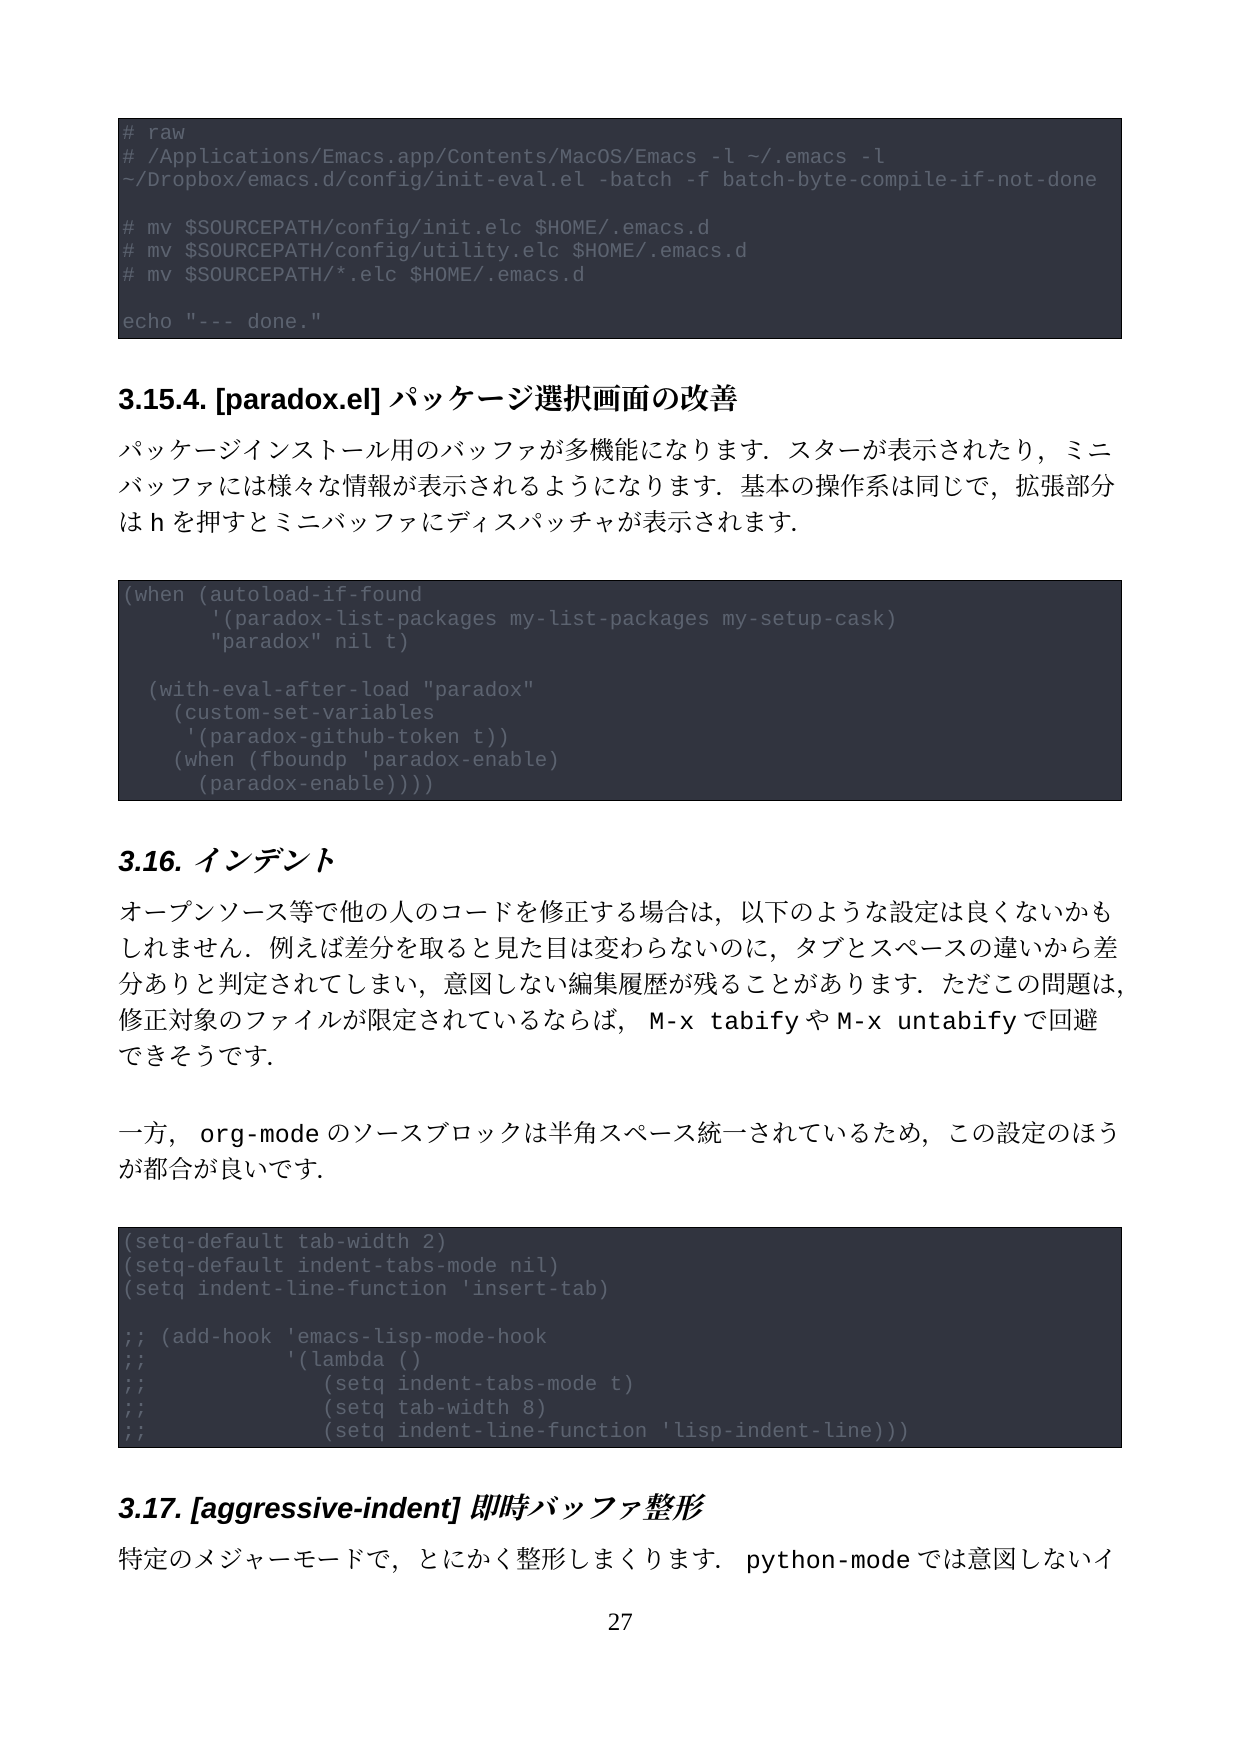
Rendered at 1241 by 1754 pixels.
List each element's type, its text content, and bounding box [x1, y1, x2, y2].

subtitle [aggressive-indent] 即時バッファ整形 [118, 1485, 1122, 1527]
text (with-eval-after-load "paradox" [119, 674, 1121, 698]
text オープンソース等で他の人のコードを修正する場合は，以下のような設定は良くないかもしれません．例えば差分を取ると見た目は変わらないのに，タブとスペースの違いから差分ありと判定されてしまい，意図しない編集履歴が残ることがあります．ただこの問題は，修正対象のファイルが限定されているならば， M-x tabify や M-x untabify で回避できそうです． [118, 892, 1122, 1101]
text "paradox" nil t) [119, 627, 1121, 651]
text パッケージインストール用のバッファが多機能になります．スターが表示されたり，ミニバッファには様々な情報が表示されるようになります．基本の操作系は同じで，拡張部分は h を押すとミニバッファにディスパッチャが表示されます． [118, 431, 1122, 567]
text # /Applications/Emacs.app/Contents/MacOS/Emacs -l ~/.emacs -l ~/Dropbox/emacs.d/config/init-eval.el -batch -f batch-byte-compile-if-not-done [119, 142, 1121, 189]
text (when (fboundp 'paradox-enable) [119, 746, 1121, 769]
text ;; (add-hook 'emacs-lisp-mode-hook [119, 1322, 1121, 1345]
text (custom-set-variables [119, 698, 1121, 722]
text # mv $SOURCEPATH/config/utility.elc $HOME/.emacs.d [119, 236, 1121, 260]
text ;; (setq indent-line-function 'lisp-indent-line))) [119, 1416, 1121, 1447]
subtitle インデント [118, 838, 1122, 880]
text (setq-default tab-width 2) [119, 1228, 1121, 1251]
text (paradox-enable)))) [119, 769, 1121, 800]
text 一方， org-mode のソースブロックは半角スペース統一されているため，この設定のほうが都合が良いです． [118, 1114, 1122, 1215]
subtitle [paradox.el] パッケージ選択画面の改善 [118, 376, 1122, 418]
text 特定のメジャーモードで，とにかく整形しまくります． python-mode では意図しないイ [118, 1540, 1122, 1576]
text # mv $SOURCEPATH/config/init.elc $HOME/.emacs.d [119, 213, 1121, 236]
text (setq indent-line-function 'insert-tab) [119, 1274, 1121, 1298]
text # mv $SOURCEPATH/*.elc $HOME/.emacs.d [119, 260, 1121, 284]
text '(paradox-github-token t)) [119, 722, 1121, 746]
text # raw [119, 119, 1121, 142]
text '(paradox-list-packages my-list-packages my-setup-cask) [119, 604, 1121, 627]
text ;; '(lambda () [119, 1345, 1121, 1369]
text (when (autoload-if-found [119, 581, 1121, 604]
text ;; (setq tab-width 8) [119, 1393, 1121, 1416]
text ;; (setq indent-tabs-mode t) [119, 1369, 1121, 1393]
text echo "--- done." [119, 307, 1121, 338]
text (setq-default indent-tabs-mode nil) [119, 1251, 1121, 1274]
